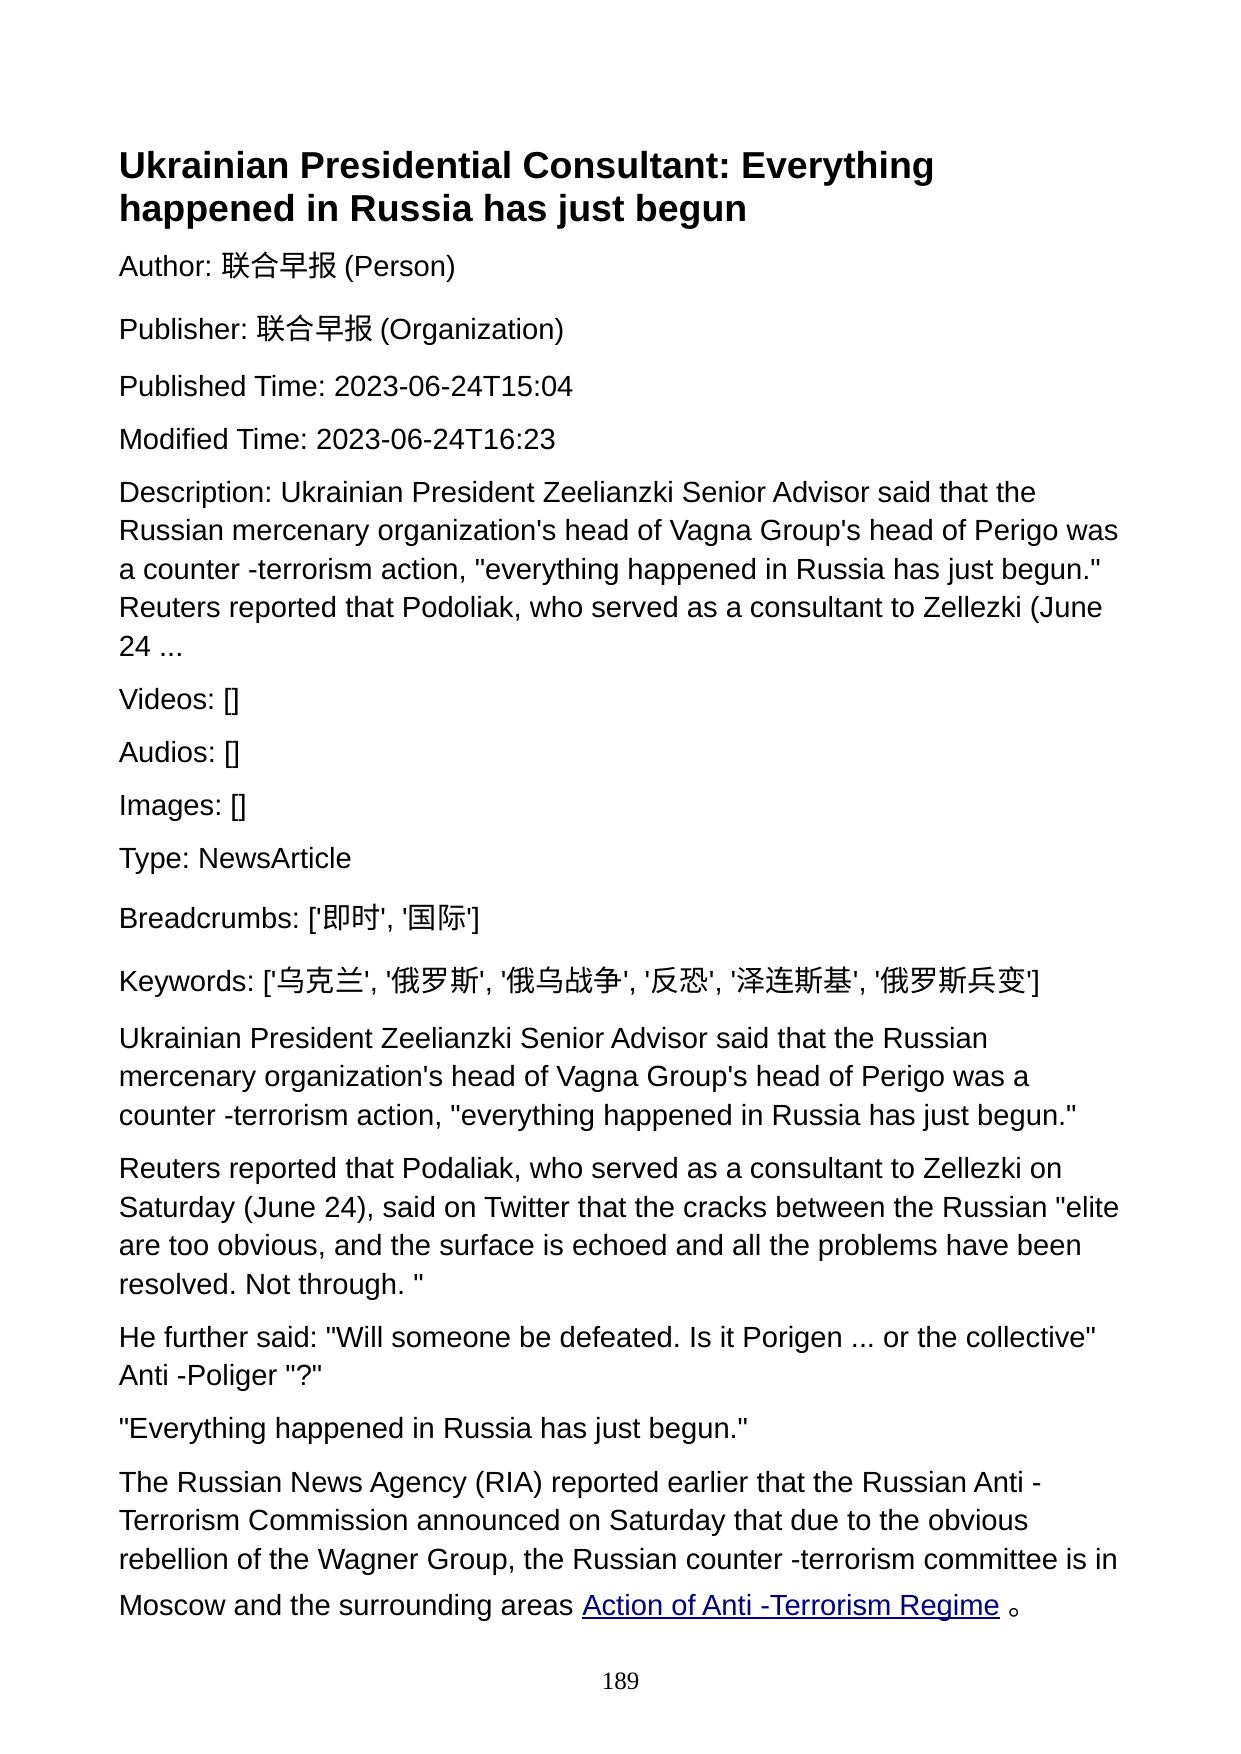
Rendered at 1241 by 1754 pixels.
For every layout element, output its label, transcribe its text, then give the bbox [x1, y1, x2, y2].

text Images: [] [118, 788, 1122, 822]
text Author: 联合早报 (Person) [118, 242, 1122, 284]
text Ukrainian President Zeelianzki Senior Advisor said that the Russian mercenary organization's head of Vagna Group's head of Perigo was a counter -terrorism action, "everything happened in Russia has just begun." [118, 1021, 1122, 1131]
text Breadcrumbs: ['即时', '国际'] [118, 894, 1122, 937]
text He further said: "Will someone be defeated. Is it Porigen ... or the collective" Anti -Poliger "?" [118, 1320, 1122, 1392]
text Published Time: 2023-06-24T15:04 [118, 368, 1122, 402]
text Keywords: ['乌克兰', '俄罗斯', '俄乌战争', '反恐', '泽连斯基', '俄罗斯兵变'] [118, 958, 1122, 1000]
text Videos: [] [118, 682, 1122, 716]
text Description: Ukrainian President Zeelianzki Senior Advisor said that the Russian mercenary organization's head of Vagna Group's head of Perigo was a counter -terrorism action, "everything happened in Russia has just begun." Reuters reported that Podoliak, who served as a consultant to Zellezki (June 24 ... [118, 475, 1122, 662]
text Reuters reported that Podaliak, who served as a consultant to Zellezki on Saturday (June 24), said on Twitter that the cracks between the Russian "elite are too obvious, and the surface is echoed and all the problems have been resolved. Not through. " [118, 1151, 1122, 1300]
text "Everything happened in Russia has just begun." [118, 1411, 1122, 1445]
subtitle Ukrainian Presidential Consultant: Everything happened in Russia has just begun [118, 143, 1122, 230]
text Audios: [] [118, 735, 1122, 769]
text The Russian News Agency (RIA) reported earlier that the Russian Anti -Terrorism Commission announced on Saturday that due to the obvious rebellion of the Wagner Group, the Russian counter -terrorism committee is in Moscow and the surrounding areas Action of Anti -Terrorism Regime 。 [118, 1464, 1122, 1624]
text Type: NewsArticle [118, 841, 1122, 875]
text Modified Time: 2023-06-24T16:23 [118, 422, 1122, 455]
text Publisher: 联合早报 (Organization) [118, 305, 1122, 348]
